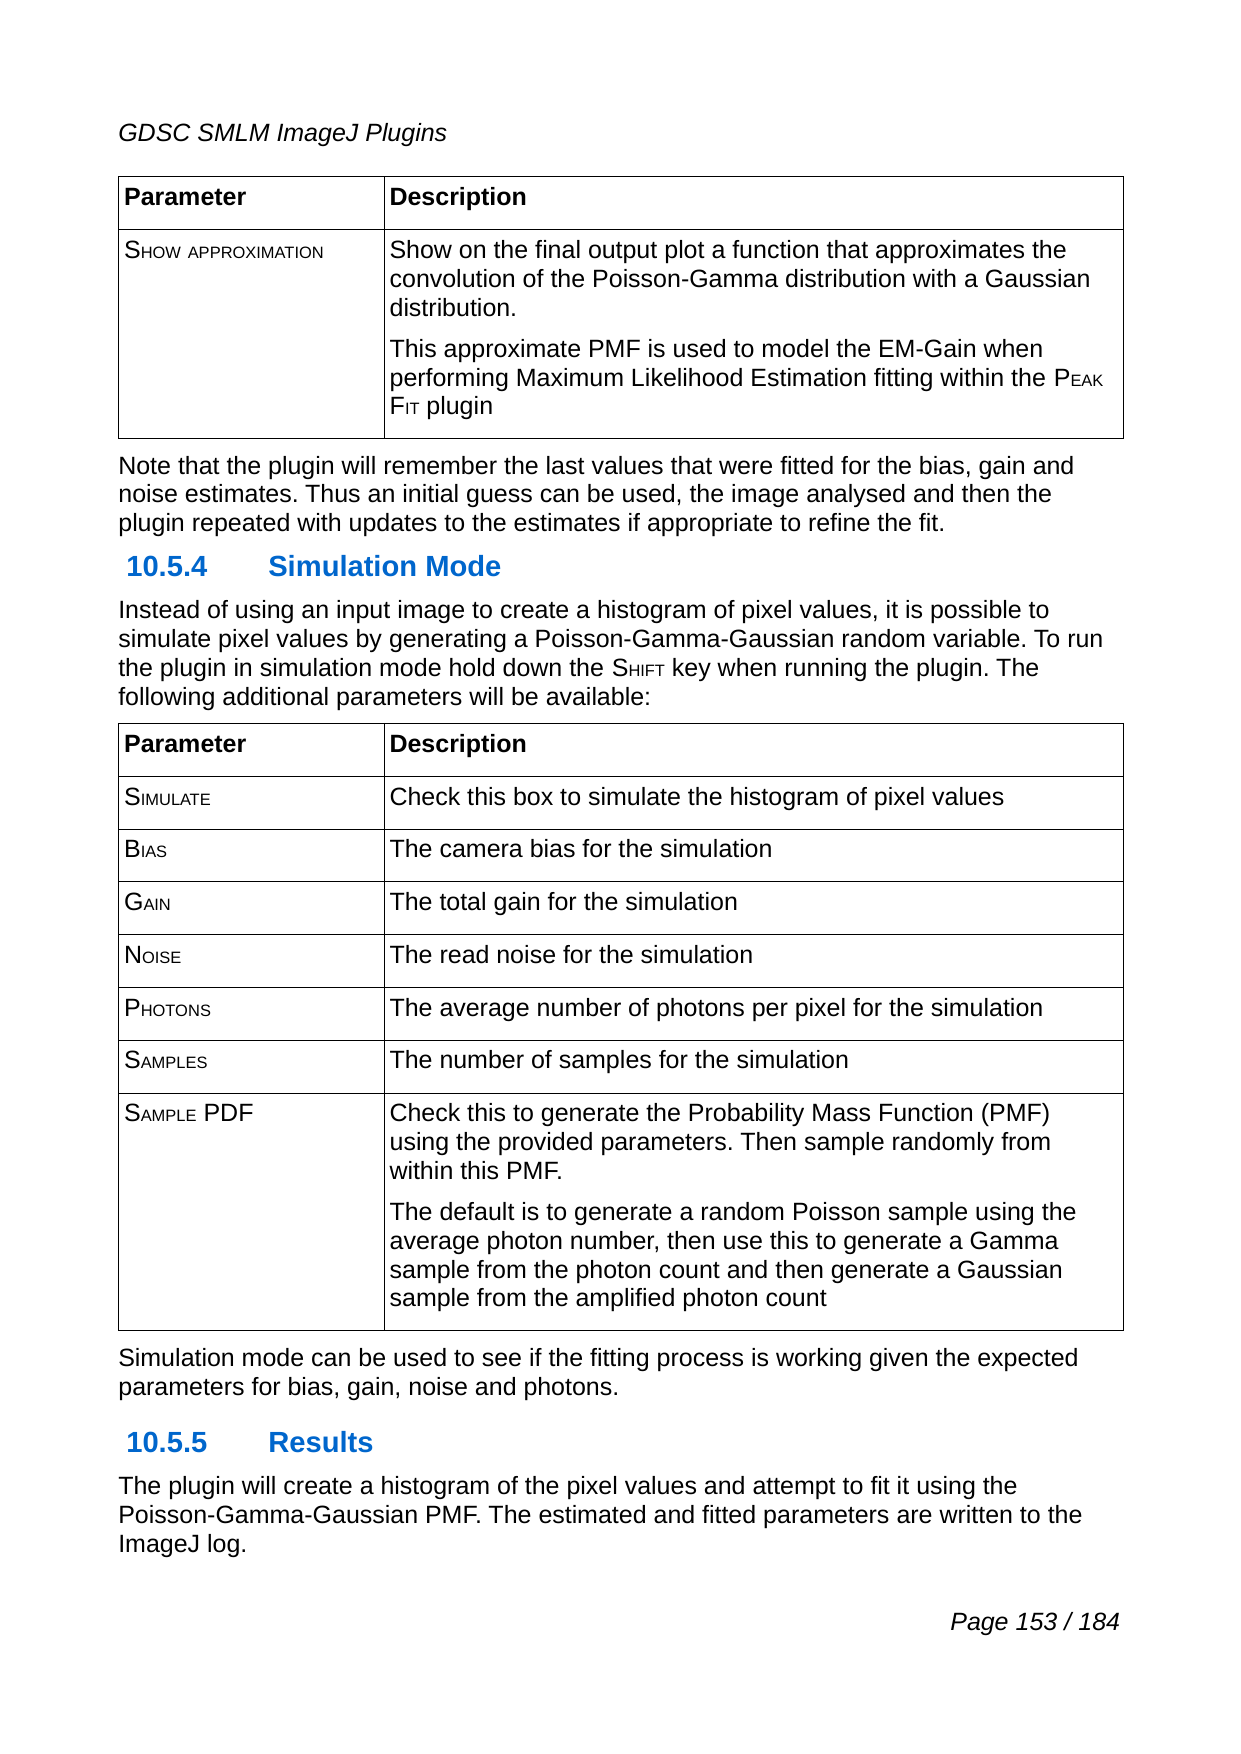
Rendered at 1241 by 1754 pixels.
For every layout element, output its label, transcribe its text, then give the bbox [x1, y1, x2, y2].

table_cell Check this box to simulate the histogram of pixel values [385, 777, 1123, 828]
table_header Description [385, 177, 1123, 229]
table_cell The camera bias for the simulation [385, 830, 1123, 881]
table_cell Bias [119, 830, 384, 881]
text Note that the plugin will remember the last values that were fitted for the bias, gain and noise estimates. Thus an initial guess can be used, the image analysed and then the plugin repeated with updates to the estimates if appropriate to refine the fit. [118, 451, 1122, 537]
text Simulation mode can be used to see if the fitting process is working given the expected parameters for bias, gain, noise and photons. [118, 1343, 1122, 1400]
subtitle Results [118, 1425, 1122, 1459]
table_cell Gain [119, 882, 384, 934]
table_cell Show on the final output plot a function that approximates the convolution of the Poisson-Gamma distribution with a Gaussian distribution. This approximate PMF is used to model the EM-Gain when performing Maximum Likelihood Estimation fitting within the Peak Fit plugin [385, 230, 1123, 438]
table_cell The number of samples for the simulation [385, 1041, 1123, 1092]
table_cell Show approximation [119, 230, 384, 438]
table_cell The read noise for the simulation [385, 935, 1123, 987]
subtitle Simulation Mode [118, 549, 1122, 583]
table_header Parameter [119, 177, 384, 229]
table_cell Noise [119, 935, 384, 987]
table_cell Sample PDF [119, 1094, 384, 1330]
table_cell The average number of photons per pixel for the simulation [385, 988, 1123, 1040]
table_cell Samples [119, 1041, 384, 1092]
table_cell The total gain for the simulation [385, 882, 1123, 934]
table_cell Simulate [119, 777, 384, 828]
table_header Parameter [119, 724, 384, 776]
text Instead of using an input image to create a histogram of pixel values, it is possible to simulate pixel values by generating a Poisson-Gamma-Gaussian random variable. To run the plugin in simulation mode hold down the Shift key when running the plugin. The following additional parameters will be available: [118, 595, 1122, 710]
table_cell Check this to generate the Probability Mass Function (PMF) using the provided parameters. Then sample randomly from within this PMF. The default is to generate a random Poisson sample using the average photon number, then use this to generate a Gamma sample from the photon count and then generate a Gaussian sample from the amplified photon count [385, 1094, 1123, 1330]
text The plugin will create a histogram of the pixel values and attempt to fit it using the Poisson-Gamma-Gaussian PMF. The estimated and fitted parameters are written to the ImageJ log. [118, 1471, 1122, 1558]
table_header Description [385, 724, 1123, 776]
table_cell Photons [119, 988, 384, 1040]
